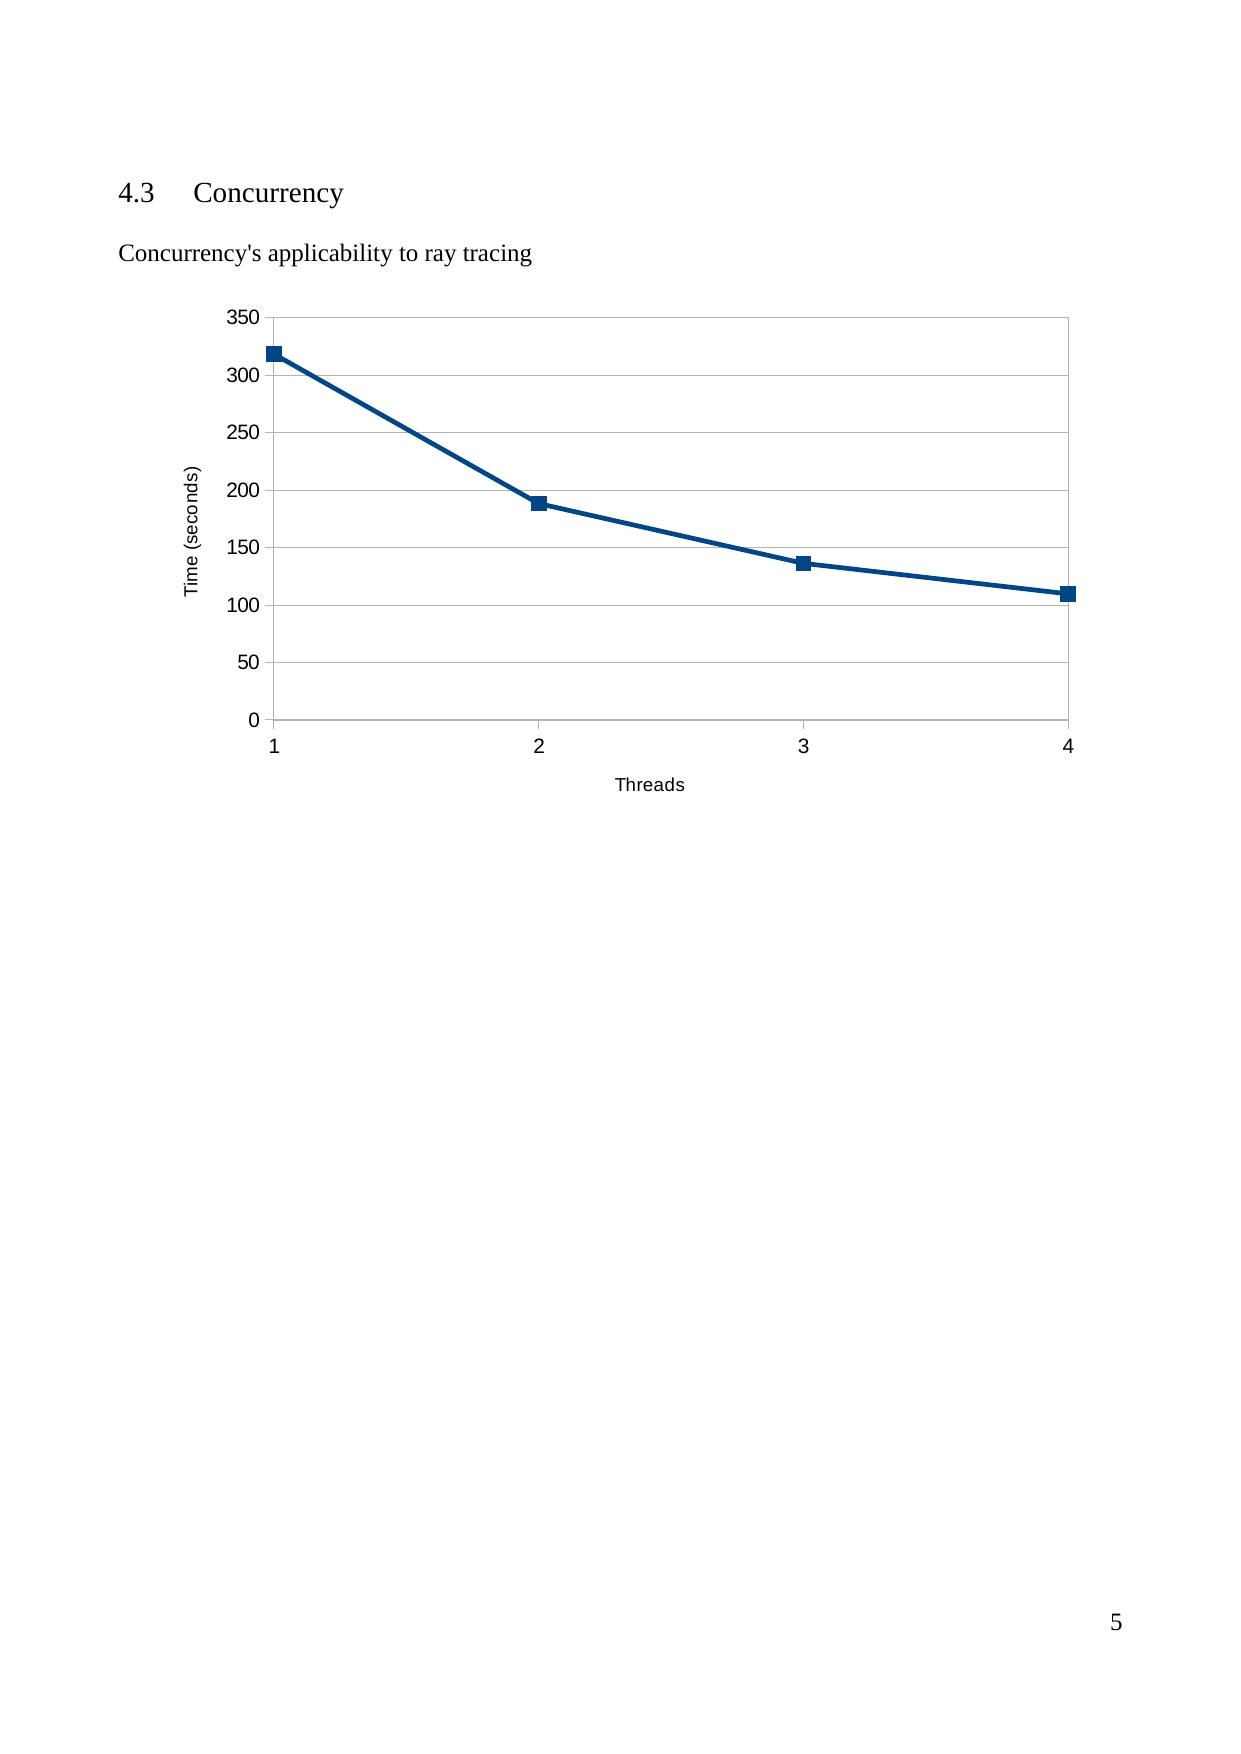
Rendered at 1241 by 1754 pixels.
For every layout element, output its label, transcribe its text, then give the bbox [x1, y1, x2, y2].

text Concurrency's applicability to ray tracing [118, 238, 1122, 267]
text 4.3 Concurrency [118, 176, 1122, 209]
